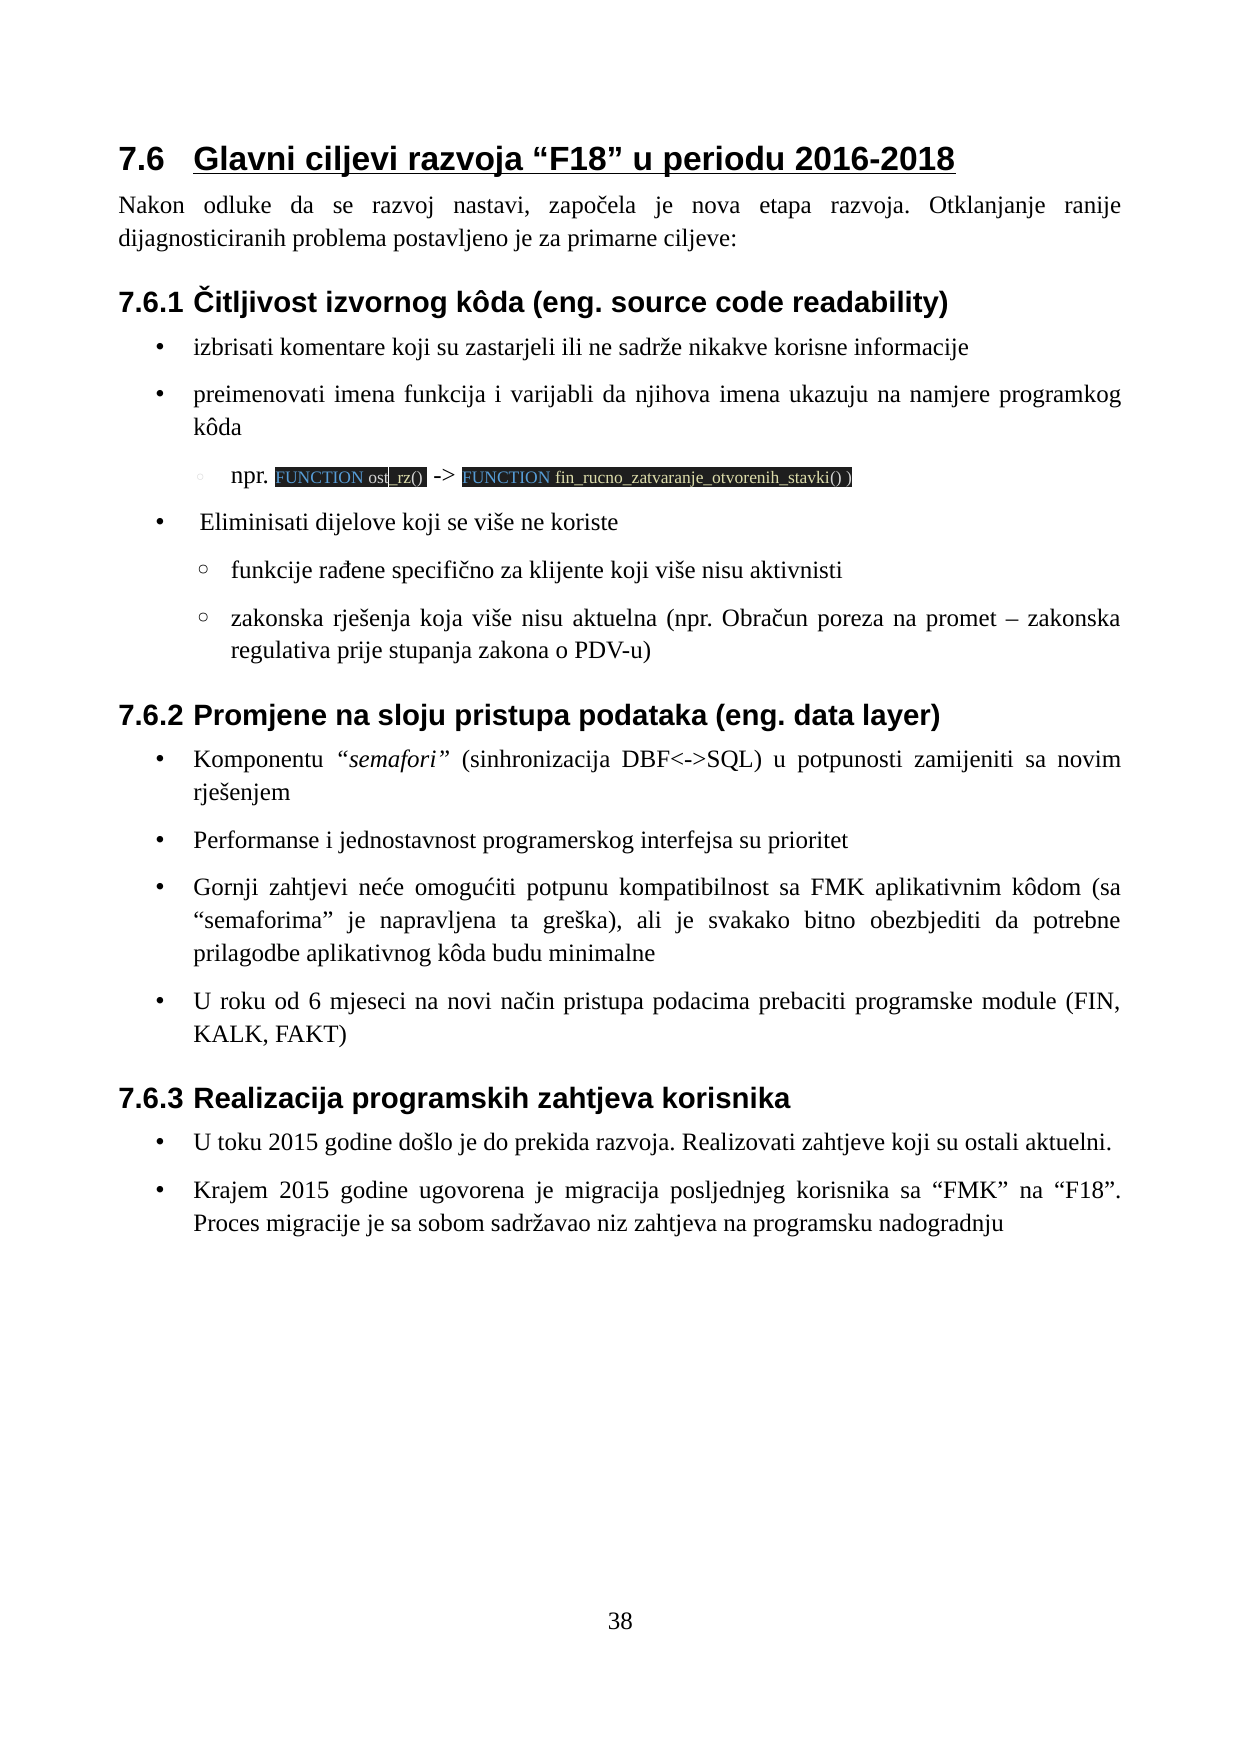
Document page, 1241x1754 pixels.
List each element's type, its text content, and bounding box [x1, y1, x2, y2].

list funkcije rađene specifično za klijente koji više nisu aktivnisti [193, 555, 1122, 584]
list npr. FUNCTION ost_rz() -> FUNCTION fin_rucno_zatvaranje_otvorenih_stavki() ) [193, 460, 1122, 488]
list izbrisati komentare koji su zastarjeli ili ne sadrže nikakve korisne informacije [156, 332, 1122, 360]
text Nakon odluke da se razvoj nastavi, započela je nova etapa razvoja. Otklanjanje ranije dijagnosticiranih problema postavljeno je za primarne ciljeve: [118, 190, 1122, 252]
list preimenovati imena funkcija i varijabli da njihova imena ukazuju na namjere programkog kôda [156, 379, 1122, 441]
list U roku od 6 mjeseci na novi način pristupa podacima prebaciti programske module (FIN, KALK, FAKT) [156, 986, 1122, 1048]
list Performanse i jednostavnost programerskog interfejsa su prioritet [156, 825, 1122, 853]
list U toku 2015 godine došlo je do prekida razvoja. Realizovati zahtjeve koji su ostali aktuelni. [156, 1127, 1122, 1156]
subtitle Glavni ciljevi razvoja “F18” u periodu 2016-2018 [118, 139, 1122, 178]
list zakonska rješenja koja više nisu aktuelna (npr. Obračun poreza na promet – zakonska regulativa prije stupanja zakona o PDV-u) [193, 603, 1122, 664]
list Krajem 2015 godine ugovorena je migracija posljednjeg korisnika sa “FMK” na “F18”. Proces migracije je sa sobom sadržavao niz zahtjeva na programsku nadogradnju [156, 1175, 1122, 1237]
subtitle Realizacija programskih zahtjeva korisnika [118, 1081, 1122, 1115]
list Eliminisati dijelove koji se više ne koriste [156, 507, 1122, 536]
list Gornji zahtjevi neće omogućiti potpunu kompatibilnost sa FMK aplikativnim kôdom (sa “semaforima” je napravljena ta greška), ali je svakako bitno obezbjediti da potrebne prilagodbe aplikativnog kôda budu minimalne [156, 872, 1122, 967]
subtitle Čitljivost izvornog kôda (eng. source code readability) [118, 285, 1122, 319]
list Komponentu “semafori” (sinhronizacija DBF<->SQL) u potpunosti zamijeniti sa novim rješenjem [156, 744, 1122, 806]
subtitle Promjene na sloju pristupa podataka (eng. data layer) [118, 698, 1122, 732]
